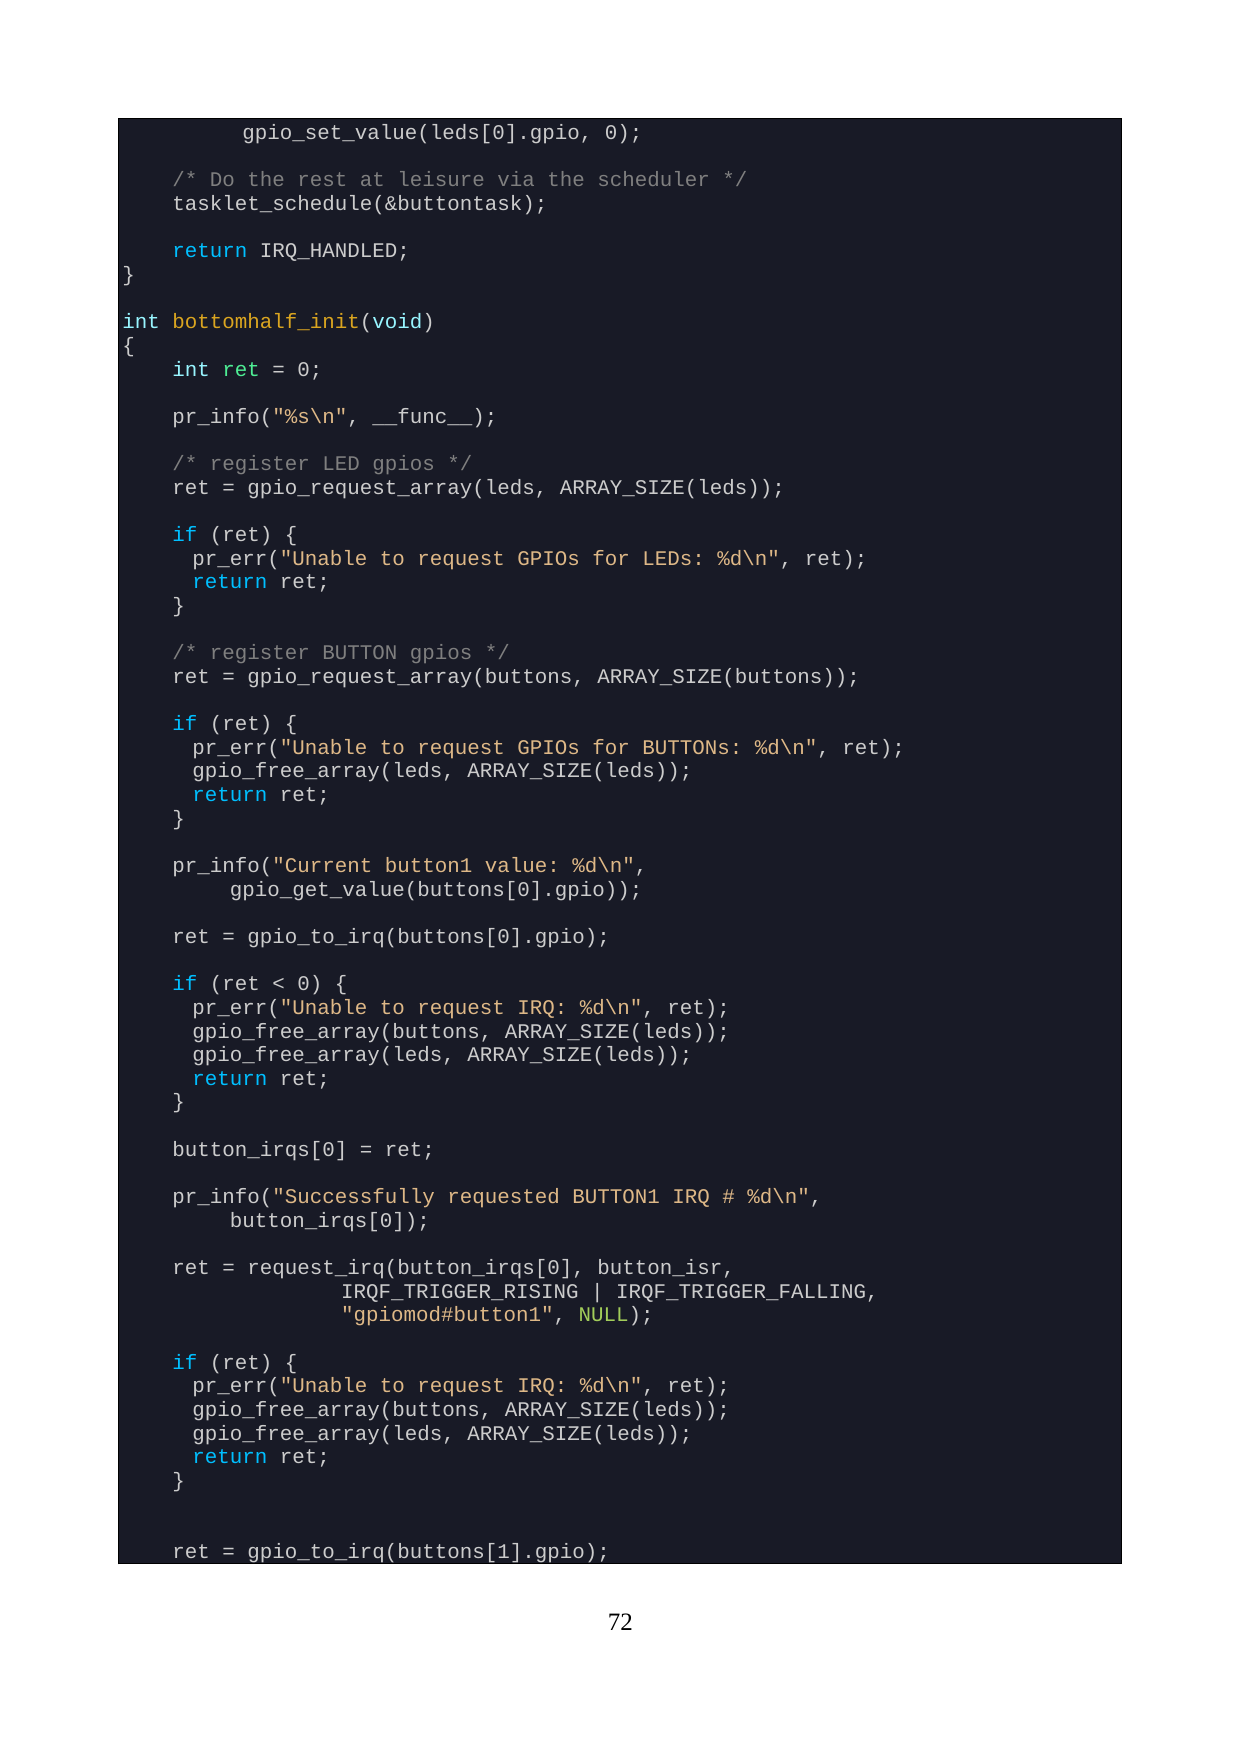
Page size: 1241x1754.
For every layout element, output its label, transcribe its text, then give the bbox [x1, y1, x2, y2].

text gpio_free_array(buttons, ARRAY_SIZE(leds)); [119, 1017, 1121, 1040]
text pr_info("Current button1 value: %d\n", [119, 851, 1121, 875]
text "gpiomod#button1", NULL); [119, 1300, 1121, 1324]
text return ret; [119, 1064, 1121, 1088]
text } [119, 260, 1121, 284]
text pr_info("%s\n", __func__); [119, 402, 1121, 426]
text /* Do the rest at leisure via the scheduler */ [119, 165, 1121, 189]
text return IRQ_HANDLED; [119, 236, 1121, 260]
text if (ret) { [119, 709, 1121, 733]
text ret = gpio_request_array(buttons, ARRAY_SIZE(buttons)); [119, 662, 1121, 686]
text } [119, 1466, 1121, 1489]
text } [119, 804, 1121, 827]
text /* register BUTTON gpios */ [119, 638, 1121, 662]
text pr_info("Successfully requested BUTTON1 IRQ # %d\n", [119, 1182, 1121, 1206]
text gpio_get_value(buttons[0].gpio)); [119, 875, 1121, 898]
text ret = gpio_to_irq(buttons[1].gpio); [119, 1537, 1121, 1563]
text gpio_free_array(buttons, ARRAY_SIZE(leds)); [119, 1395, 1121, 1419]
text if (ret) { [119, 520, 1121, 544]
text } [119, 591, 1121, 615]
text gpio_set_value(leds[0].gpio, 0); [119, 119, 1121, 142]
text gpio_free_array(leds, ARRAY_SIZE(leds)); [119, 1040, 1121, 1064]
text IRQF_TRIGGER_RISING | IRQF_TRIGGER_FALLING, [119, 1277, 1121, 1300]
text button_irqs[0]); [119, 1206, 1121, 1229]
text gpio_free_array(leds, ARRAY_SIZE(leds)); [119, 1419, 1121, 1442]
text { [119, 331, 1121, 354]
text ret = gpio_request_array(leds, ARRAY_SIZE(leds)); [119, 473, 1121, 496]
text gpio_free_array(leds, ARRAY_SIZE(leds)); [119, 757, 1121, 780]
text return ret; [119, 567, 1121, 591]
text pr_err("Unable to request IRQ: %d\n", ret); [119, 993, 1121, 1017]
text /* register LED gpios */ [119, 449, 1121, 473]
text tasklet_schedule(&buttontask); [119, 189, 1121, 213]
text ret = gpio_to_irq(buttons[0].gpio); [119, 922, 1121, 946]
text } [119, 1088, 1121, 1111]
text if (ret < 0) { [119, 969, 1121, 993]
text int ret = 0; [119, 354, 1121, 378]
text return ret; [119, 1442, 1121, 1466]
text pr_err("Unable to request GPIOs for BUTTONs: %d\n", ret); [119, 733, 1121, 757]
text if (ret) { [119, 1348, 1121, 1371]
text ret = request_irq(button_irqs[0], button_isr, [119, 1253, 1121, 1277]
text pr_err("Unable to request IRQ: %d\n", ret); [119, 1371, 1121, 1395]
text int bottomhalf_init(void) [119, 307, 1121, 331]
text button_irqs[0] = ret; [119, 1135, 1121, 1158]
text return ret; [119, 780, 1121, 804]
text pr_err("Unable to request GPIOs for LEDs: %d\n", ret); [119, 544, 1121, 567]
